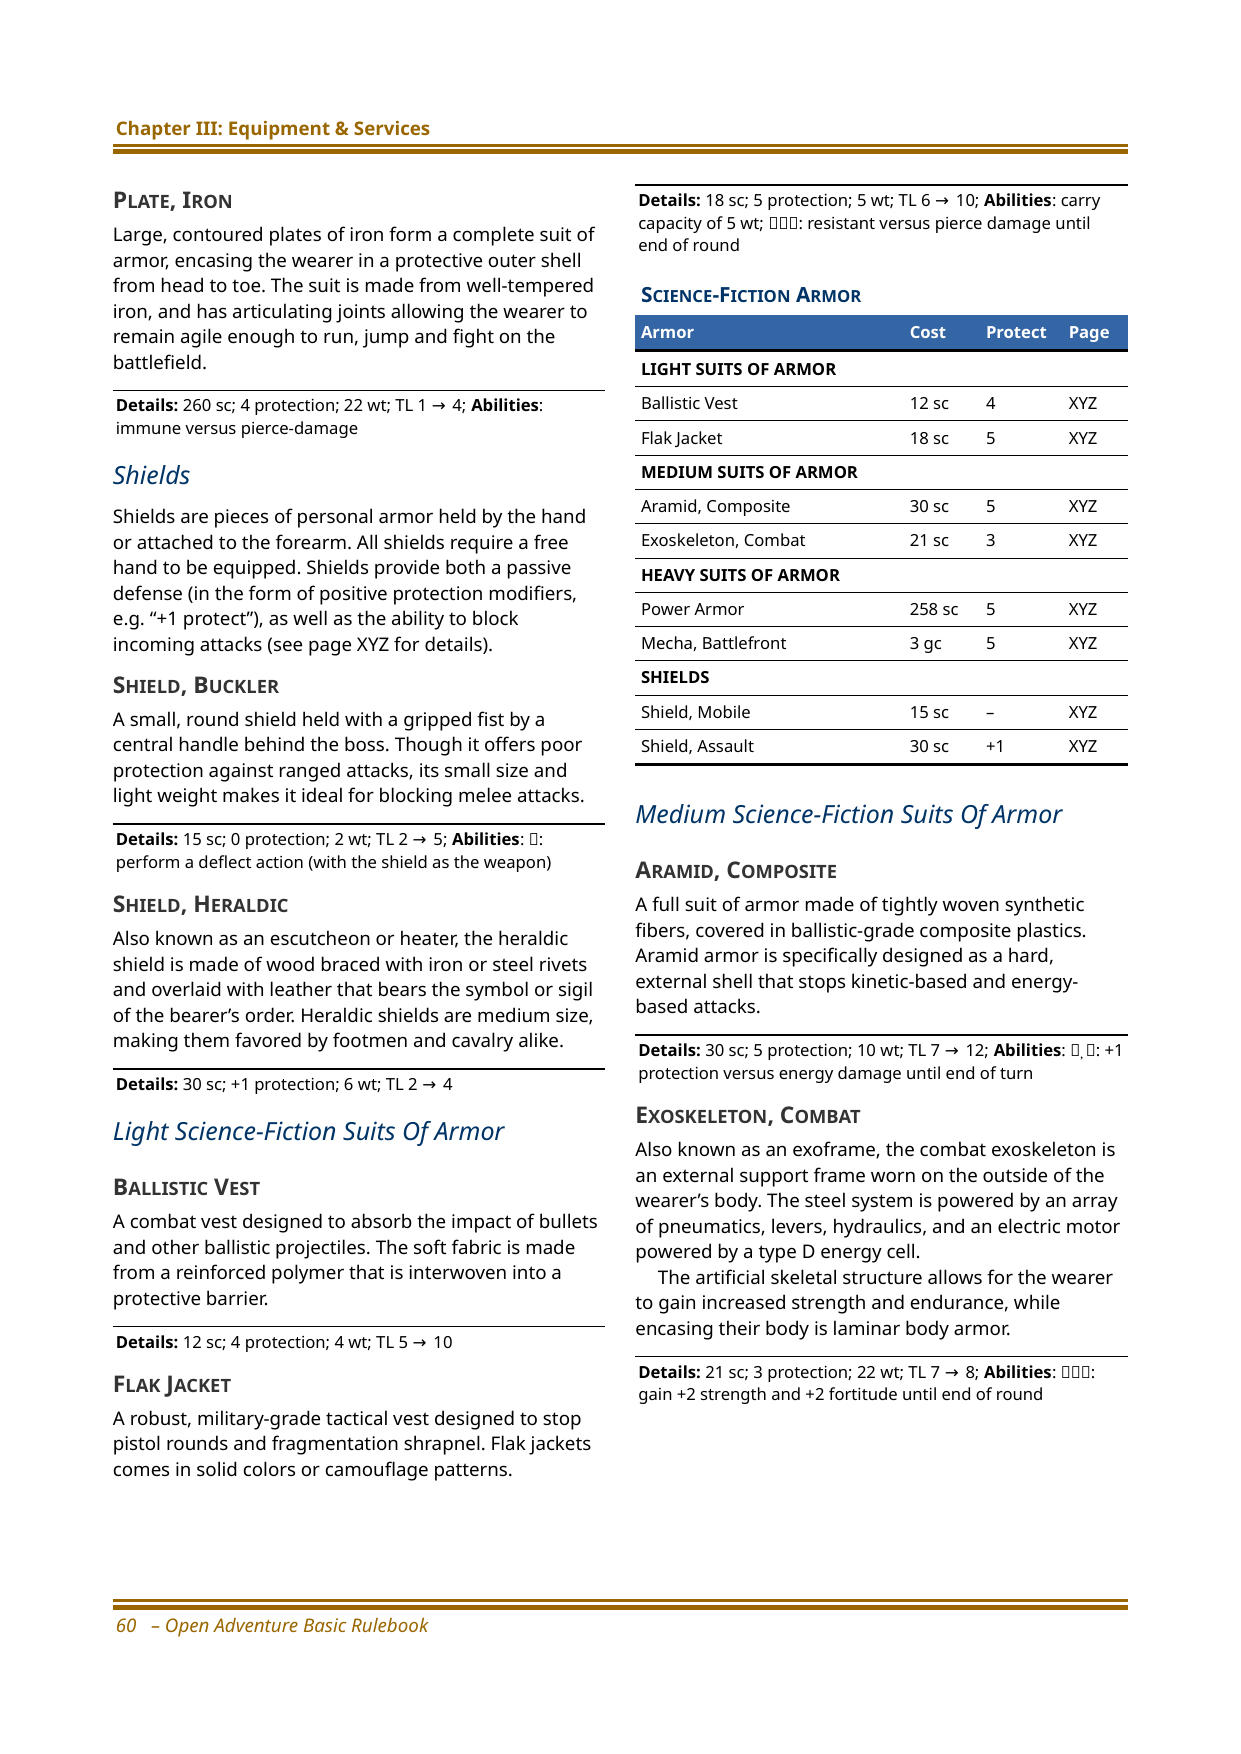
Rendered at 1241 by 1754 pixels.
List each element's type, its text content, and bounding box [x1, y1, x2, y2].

subtitle Shield, Buckler [113, 669, 605, 700]
table_cell Page [1063, 315, 1128, 349]
table_cell Exoskeleton, Combat [635, 524, 904, 557]
table_cell Power Armor [635, 593, 904, 626]
table_cell 30 sc [904, 490, 980, 523]
table_cell XYZ [1063, 730, 1128, 763]
table_cell XYZ [1063, 627, 1128, 660]
text Large, contoured plates of iron form a complete suit of armor, encasing the wearer in a protective outer shell from head to toe. The suit is made from well-tempered iron, and has articulating joints allowing the wearer to remain agile enough to run, jump and fight on the battlefield. [113, 221, 605, 374]
table_cell Shields [635, 661, 1128, 694]
table_cell 258 sc [904, 593, 980, 626]
table_cell Aramid, Composite [635, 490, 904, 523]
text Also known as an escutcheon or heater, the heraldic shield is made of wood braced with iron or steel rivets and overlaid with leather that bears the symbol or sigil of the bearer’s order. Heraldic shields are medium size, making them favored by footmen and cavalry alike. [113, 925, 605, 1053]
text Also known as an exoframe, the combat exoskeleton is an external support frame worn on the outside of the wearer’s body. The steel system is powered by an array of pneumatics, levers, hydraulics, and an electric motor powered by a type D energy cell. [635, 1136, 1128, 1264]
table_cell XYZ [1063, 696, 1128, 729]
text Details: 260 sc; 4 protection; 22 wt; TL 1 → 4; Abilities: immune versus pierce-damage [113, 391, 605, 442]
subtitle Shields [113, 457, 605, 492]
text Details: 21 sc; 3 protection; 22 wt; TL 7 → 8; Abilities: : gain +2 strength and +2 fortitude until end of round [635, 1357, 1128, 1409]
table_cell XYZ [1063, 524, 1128, 557]
subtitle Flak Jacket [113, 1368, 605, 1399]
table_cell Protect [980, 315, 1063, 349]
text Details: 15 sc; 0 protection; 2 wt; TL 2 → 5; Abilities: : perform a deflect action (with the shield as the weapon) [113, 825, 605, 876]
table_cell 15 sc [904, 696, 980, 729]
table_cell 5 [980, 421, 1063, 455]
table_cell 30 sc [904, 730, 980, 763]
text The artificial skeletal structure allows for the wearer to gain increased strength and endurance, while encasing their body is laminar body armor. [635, 1264, 1128, 1341]
table_cell 5 [980, 593, 1063, 626]
subtitle Aramid, Composite [635, 854, 1128, 886]
table_cell 18 sc [904, 421, 980, 455]
text Details: 18 sc; 5 protection; 5 wt; TL 6 → 10; Abilities: carry capacity of 5 wt; : resistant versus pierce damage until end of round [635, 186, 1128, 260]
table_cell Ballistic Vest [635, 387, 904, 420]
subtitle Ballistic Vest [113, 1171, 605, 1202]
table_cell XYZ [1063, 593, 1128, 626]
subtitle Plate, Iron [113, 184, 605, 215]
table_cell Heavy Suits of Armor [635, 559, 1128, 592]
table_cell XYZ [1063, 490, 1128, 523]
text A combat vest designed to absorb the impact of bullets and other ballistic projectiles. The soft fabric is made from a reinforced polymer that is interwoven into a protective barrier. [113, 1208, 605, 1311]
subtitle Light Science-Fiction Suits of Armor [113, 1113, 605, 1147]
text A small, round shield held with a gripped fist by a central handle behind the boss. Though it offers poor protection against ranged attacks, its small size and light weight makes it ideal for blocking melee attacks. [113, 706, 605, 808]
table_cell Flak Jacket [635, 421, 904, 455]
text Details: 30 sc; 5 protection; 10 wt; TL 7 → 12; Abilities: : +1 protection versus energy damage until end of turn [635, 1036, 1128, 1087]
table_cell – [980, 696, 1063, 729]
table_cell Armor [635, 315, 904, 349]
table_cell 5 [980, 490, 1063, 523]
table_cell XYZ [1063, 387, 1128, 420]
table_cell +1 [980, 730, 1063, 763]
table_cell 3 [980, 524, 1063, 557]
subtitle Shield, Heraldic [113, 888, 605, 919]
table_cell Cost [904, 315, 980, 349]
table_cell 12 sc [904, 387, 980, 420]
table_cell Medium Suits of Armor [635, 456, 1128, 489]
text A full suit of armor made of tightly woven synthetic fibers, covered in ballistic-grade composite plastics. Aramid armor is specifically designed as a hard, external shell that stops kinetic-based and energy-based attacks. [635, 892, 1128, 1019]
table_cell Shield, Assault [635, 730, 904, 763]
table_cell XYZ [1063, 421, 1128, 455]
table_cell 4 [980, 387, 1063, 420]
table_cell 21 sc [904, 524, 980, 557]
subtitle Medium Science-Fiction Suits of Armor [635, 796, 1128, 830]
text Details: 30 sc; +1 protection; 6 wt; TL 2 → 4 [113, 1070, 605, 1098]
text Details: 12 sc; 4 protection; 4 wt; TL 5 → 10 [113, 1327, 605, 1356]
subtitle Exoskeleton, Combat [635, 1099, 1128, 1130]
table_cell 5 [980, 627, 1063, 660]
table_cell Light Suits of Armor [635, 352, 1128, 386]
text A robust, military-grade tactical vest designed to stop pistol rounds and fragmentation shrapnel. Flak jackets comes in solid colors or camouflage patterns. [113, 1405, 605, 1482]
table_header Science-Fiction Armor [635, 275, 1128, 315]
text Shields are pieces of personal armor held by the hand or attached to the forearm. All shields require a free hand to be equipped. Shields provide both a passive defense (in the form of positive protection modifiers, e.g. “+1 protect”), as well as the ability to block incoming attacks (see page XYZ for details). [113, 503, 605, 657]
table_cell Mecha, Battlefront [635, 627, 904, 660]
table_cell 3 gc [904, 627, 980, 660]
table_cell Shield, Mobile [635, 696, 904, 729]
